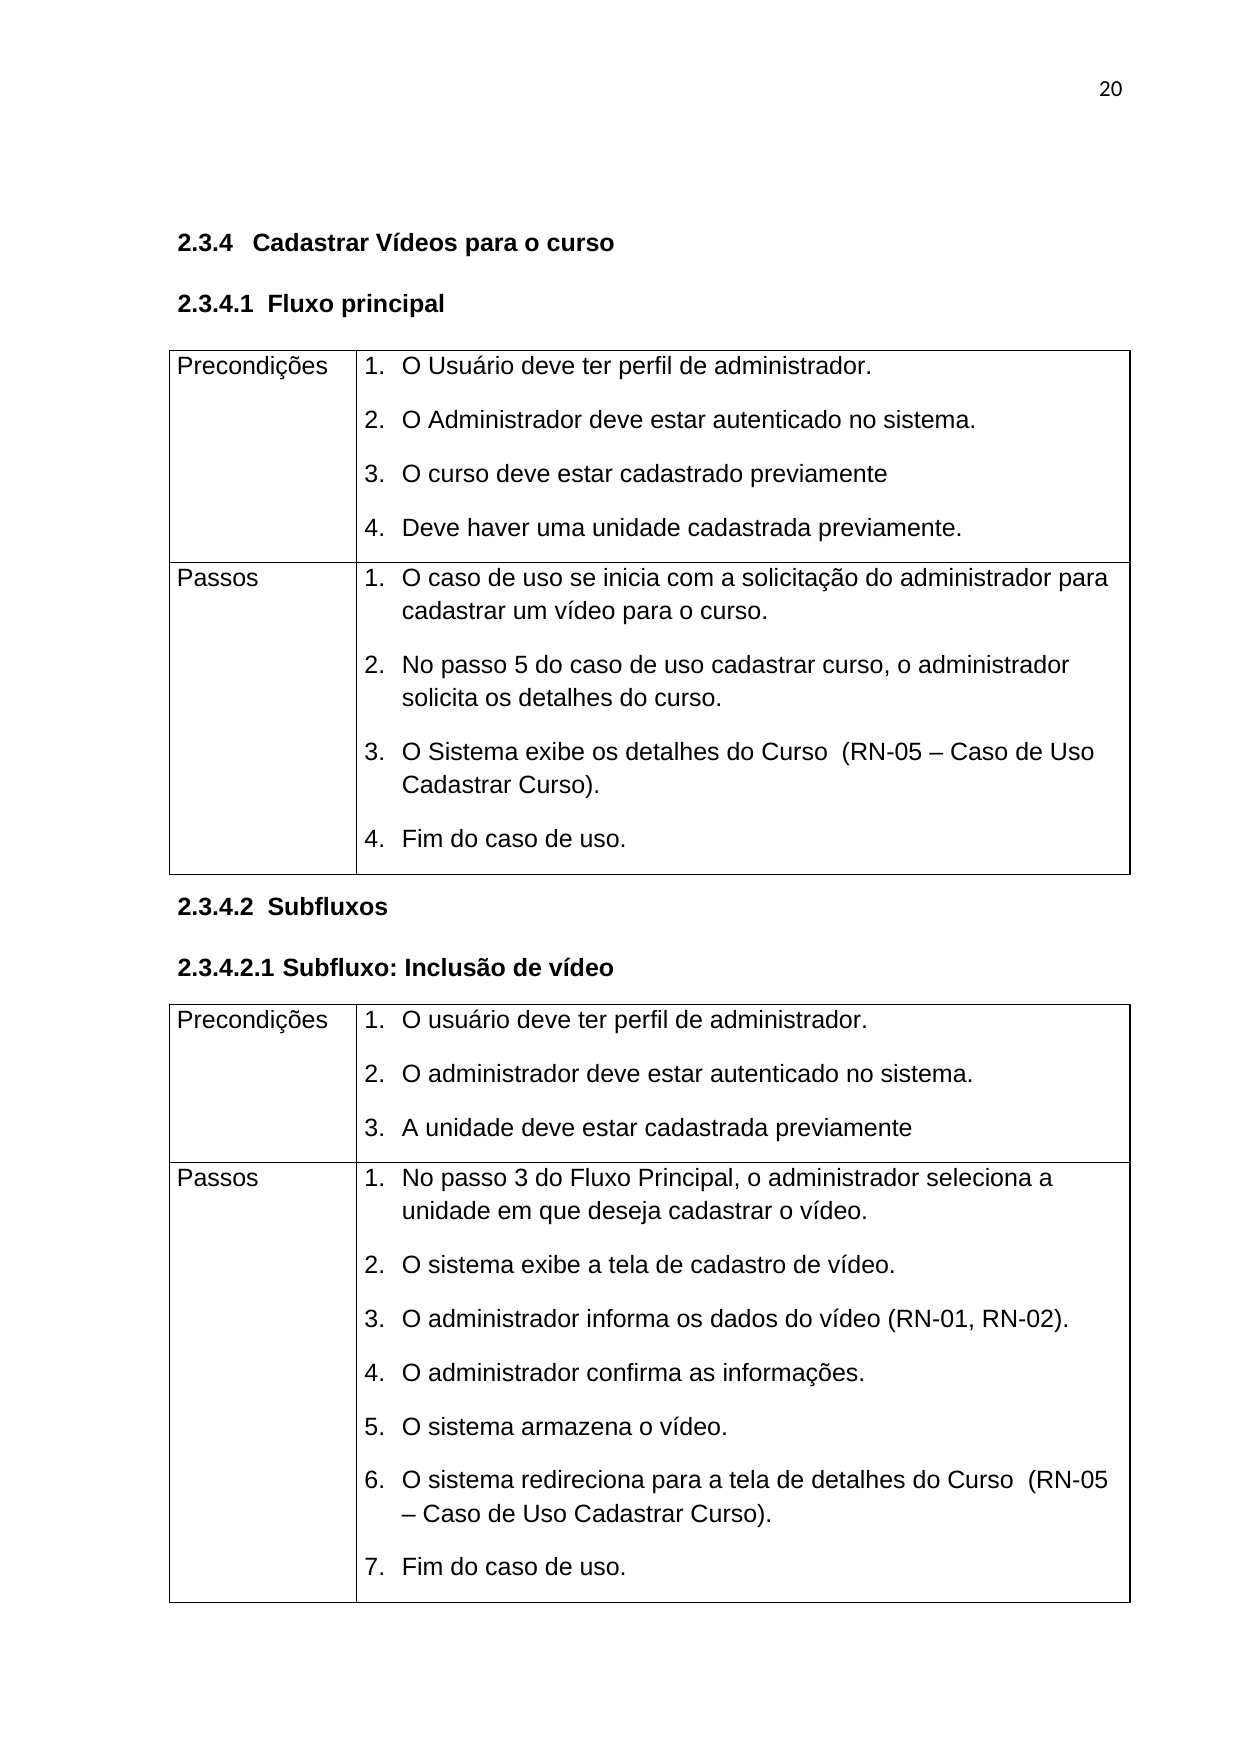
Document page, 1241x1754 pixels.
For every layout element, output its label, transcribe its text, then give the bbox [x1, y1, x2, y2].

subtitle Subfluxo: Inclusão de vídeo [177, 953, 1122, 982]
table_header O usuário deve ter perfil de administrador. O administrador deve estar autenticado no sistema. A unidade deve estar cadastrada previamente [357, 1005, 1129, 1162]
table_cell O caso de uso se inicia com a solicitação do administrador para cadastrar um vídeo para o curso. No passo 5 do caso de uso cadastrar curso, o administrador solicita os detalhes do curso. O Sistema exibe os detalhes do Curso (RN-05 – Caso de Uso Cadastrar Curso). Fim do caso de uso. [357, 563, 1129, 873]
table_cell Passos [170, 1163, 356, 1602]
subtitle Subfluxos [177, 892, 1122, 921]
table_header Precondições [170, 351, 356, 562]
table_cell Passos [170, 563, 356, 873]
table_cell No passo 3 do Fluxo Principal, o administrador seleciona a unidade em que deseja cadastrar o vídeo. O sistema exibe a tela de cadastro de vídeo. O administrador informa os dados do vídeo (RN-01, RN-02). O administrador confirma as informações. O sistema armazena o vídeo. O sistema redireciona para a tela de detalhes do Curso (RN-05 – Caso de Uso Cadastrar Curso). Fim do caso de uso. [357, 1163, 1129, 1602]
table_header Precondições [170, 1005, 356, 1162]
subtitle Fluxo principal [177, 289, 1122, 318]
subtitle Cadastrar Vídeos para o curso [177, 228, 1122, 257]
table_header O Usuário deve ter perfil de administrador. O Administrador deve estar autenticado no sistema. O curso deve estar cadastrado previamente Deve haver uma unidade cadastrada previamente. [357, 351, 1129, 562]
